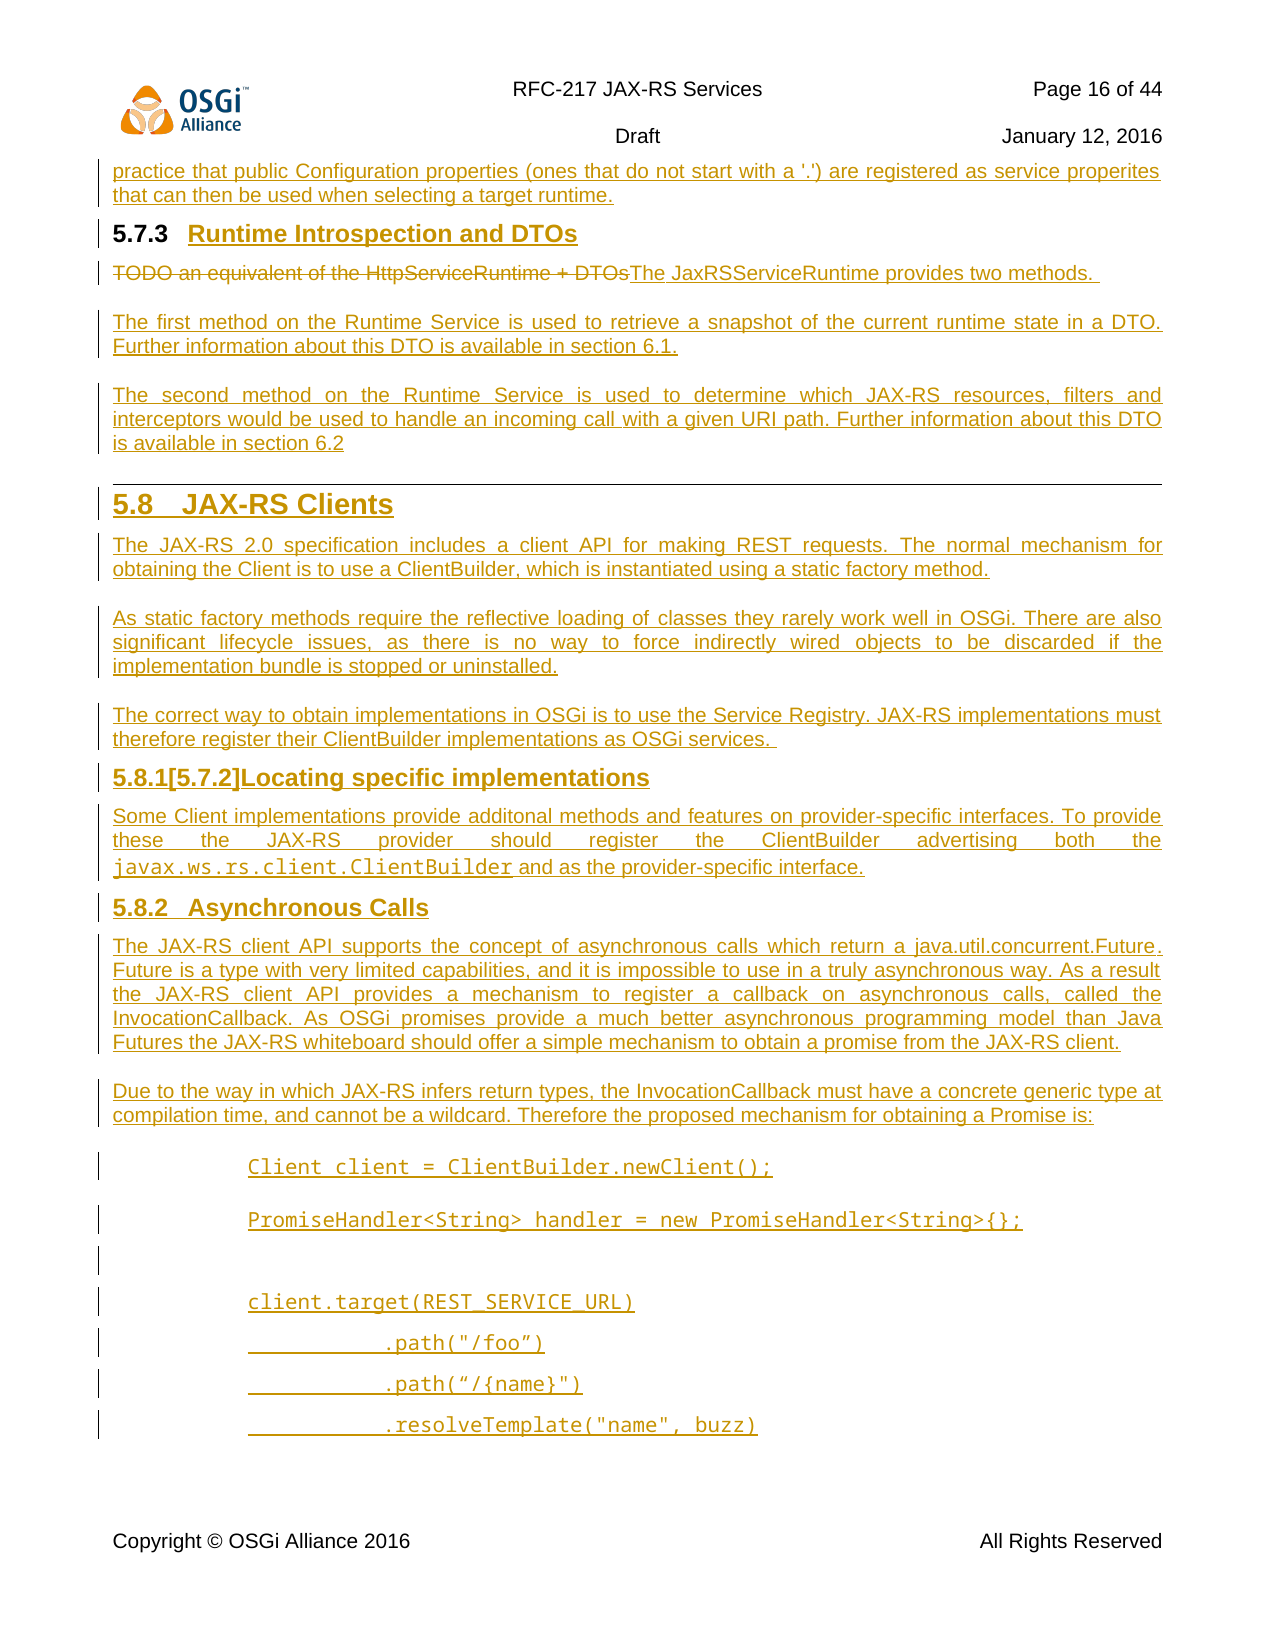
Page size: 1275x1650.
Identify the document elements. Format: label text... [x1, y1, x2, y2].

text Due to the way in which JAX-RS infers return types, the InvocationCallback must have a concrete generic type at [112, 1079, 1162, 1100]
text client.target(REST_SERVICE_URL) [247, 1287, 1162, 1316]
text The correct way to obtain implementations in OSGi is to use the Service Registry. JAX-RS implementations must [112, 702, 1162, 723]
text Client client = ClientBuilder.newClient(); [247, 1152, 1162, 1180]
text Future is a type with very limited capabilities, and it is impossible to use in a truly asynchronous way. As a result the JAX-RS client API provides a mechanism to register a callback on asynchronous calls, called the [112, 956, 1162, 1003]
text interceptors would be used to handle an incoming call with a given URI path. Further information about this DTO [112, 404, 1162, 427]
picture [113, 78, 257, 142]
text PromiseHandler<String> handler = new PromiseHandler<String>{}; [247, 1205, 1162, 1234]
text Futures the JAX-RS whiteboard should offer a simple mechanism to obtain a promise from the JAX-RS client. [112, 1028, 1162, 1054]
text practice that public Configuration properties (ones that do not start with a '.') are registered as service properites that can then be used when selecting a target runtime. [112, 159, 1162, 207]
text .resolveTemplate("name", buzz) [247, 1410, 1162, 1438]
subtitle Runtime Introspection and DTOs [112, 219, 1162, 248]
text Some Client implementations provide additonal methods and features on provider-specific interfaces. To provide [112, 804, 1162, 825]
text InvocationCallback. As OSGi promises provide a much better asynchronous programming model than Java [112, 1004, 1162, 1027]
text therefore register their ClientBuilder implementations as OSGi services. [112, 724, 1162, 750]
text these the JAX-RS provider should register the ClientBuilder advertising both the [112, 826, 1162, 849]
text significant lifecycle issues, as there is no way to force indirectly wired objects to be discarded if the [112, 628, 1162, 651]
text The JAX-RS 2.0 specification includes a client API for making REST requests. The normal mechanism for [112, 533, 1162, 554]
subtitle Locating specific implementations [112, 763, 1162, 792]
text The second method on the Runtime Service is used to determine which JAX-RS resources, filters and [112, 382, 1162, 403]
text javax.ws.rs.client.ClientBuilder and as the provider-specific interface. [112, 850, 1162, 881]
text .path(“/{name}") [247, 1369, 1162, 1398]
text The JaxRSServiceRuntime provides two methods. [112, 261, 1162, 284]
text The first method on the Runtime Service is used to retrieve a snapshot of the current runtime state in a DTO. [112, 309, 1162, 331]
text .path("/foo”) [247, 1328, 1162, 1357]
subtitle Asynchronous Calls [112, 893, 1162, 922]
text obtaining the Client is to use a ClientBuilder, which is instantiated using a static factory method. [112, 555, 1162, 581]
text The JAX-RS client API supports the concept of asynchronous calls which return a java.util.concurrent.Future. [112, 934, 1162, 955]
subtitle JAX-RS Clients [112, 485, 1162, 520]
text is available in section 6.2 [112, 428, 1162, 454]
text compilation time, and cannot be a wildcard. Therefore the proposed mechanism for obtaining a Promise is: [112, 1101, 1162, 1127]
text Further information about this DTO is available in section 6.1. [112, 332, 1162, 357]
text implementation bundle is stopped or uninstalled. [112, 652, 1162, 677]
text As static factory methods require the reflective loading of classes they rarely work well in OSGi. There are also [112, 606, 1162, 627]
